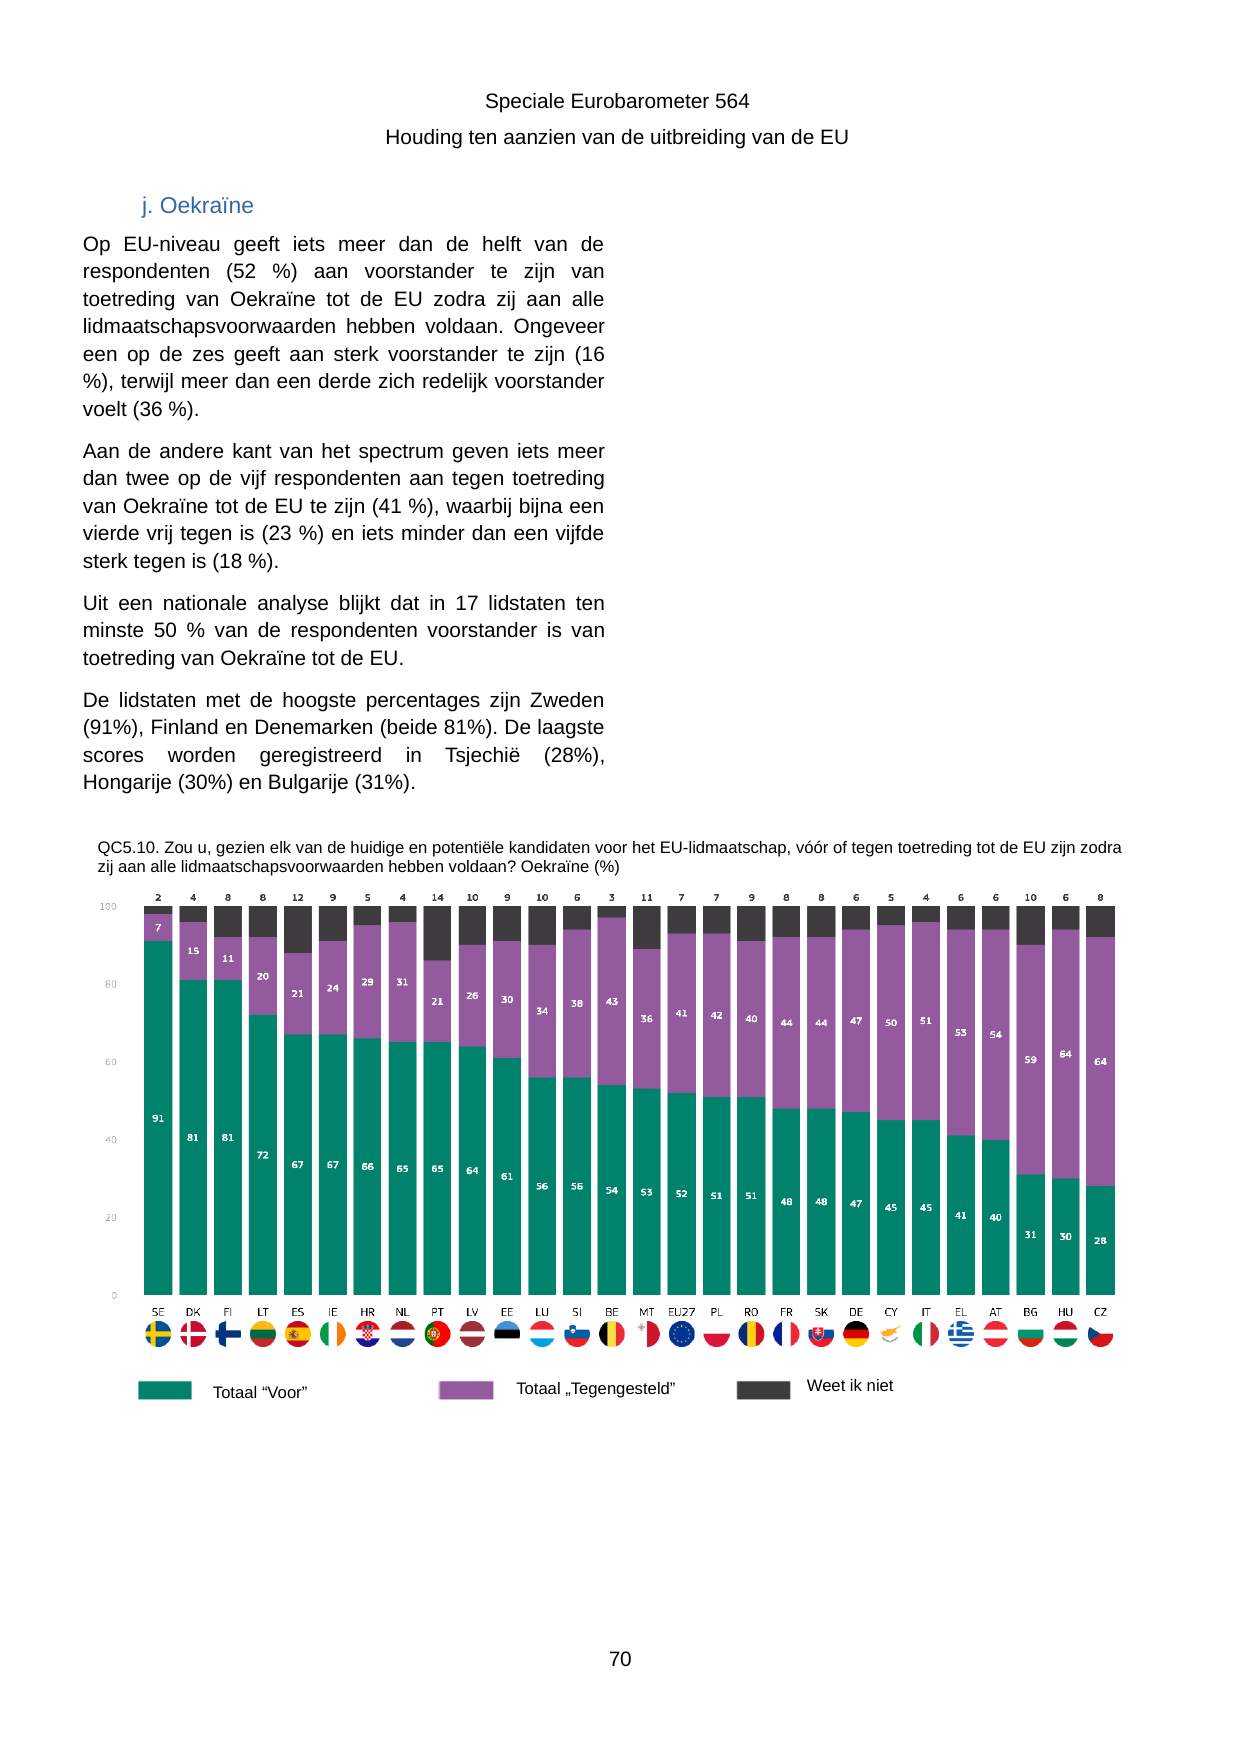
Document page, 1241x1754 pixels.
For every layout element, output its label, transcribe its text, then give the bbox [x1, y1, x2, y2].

picture [92, 882, 1124, 1354]
text Aan de andere kant van het spectrum geven iets meer dan twee op de vijf respondenten aan tegen toetreding van Oekraïne tot de EU te zijn (41 %), waarbij bijna een vierde vrij tegen is (23 %) en iets minder dan een vijfde sterk tegen is (18 %). [83, 438, 605, 572]
text Op EU-niveau geeft iets meer dan de helft van de respondenten (52 %) aan voorstander te zijn van toetreding van Oekraïne tot de EU zodra zij aan alle lidmaatschapsvoorwaarden hebben voldaan. Ongeveer een op de zes geeft aan sterk voorstander te zijn (16 %), terwijl meer dan een derde zich redelijk voorstander voelt (36 %). [83, 231, 605, 420]
text Uit een nationale analyse blijkt dat in 17 lidstaten ten minste 50 % van de respondenten voorstander is van toetreding van Oekraïne tot de EU. [83, 591, 605, 669]
subtitle j. Oekraïne [142, 192, 605, 219]
text De lidstaten met de hoogste percentages zijn Zweden (91%), Finland en Denemarken (beide 81%). De laagste scores worden geregistreerd in Tsjechië (28%), Hongarije (30%) en Bulgarije (31%). [83, 688, 605, 794]
picture [108, 1365, 797, 1403]
